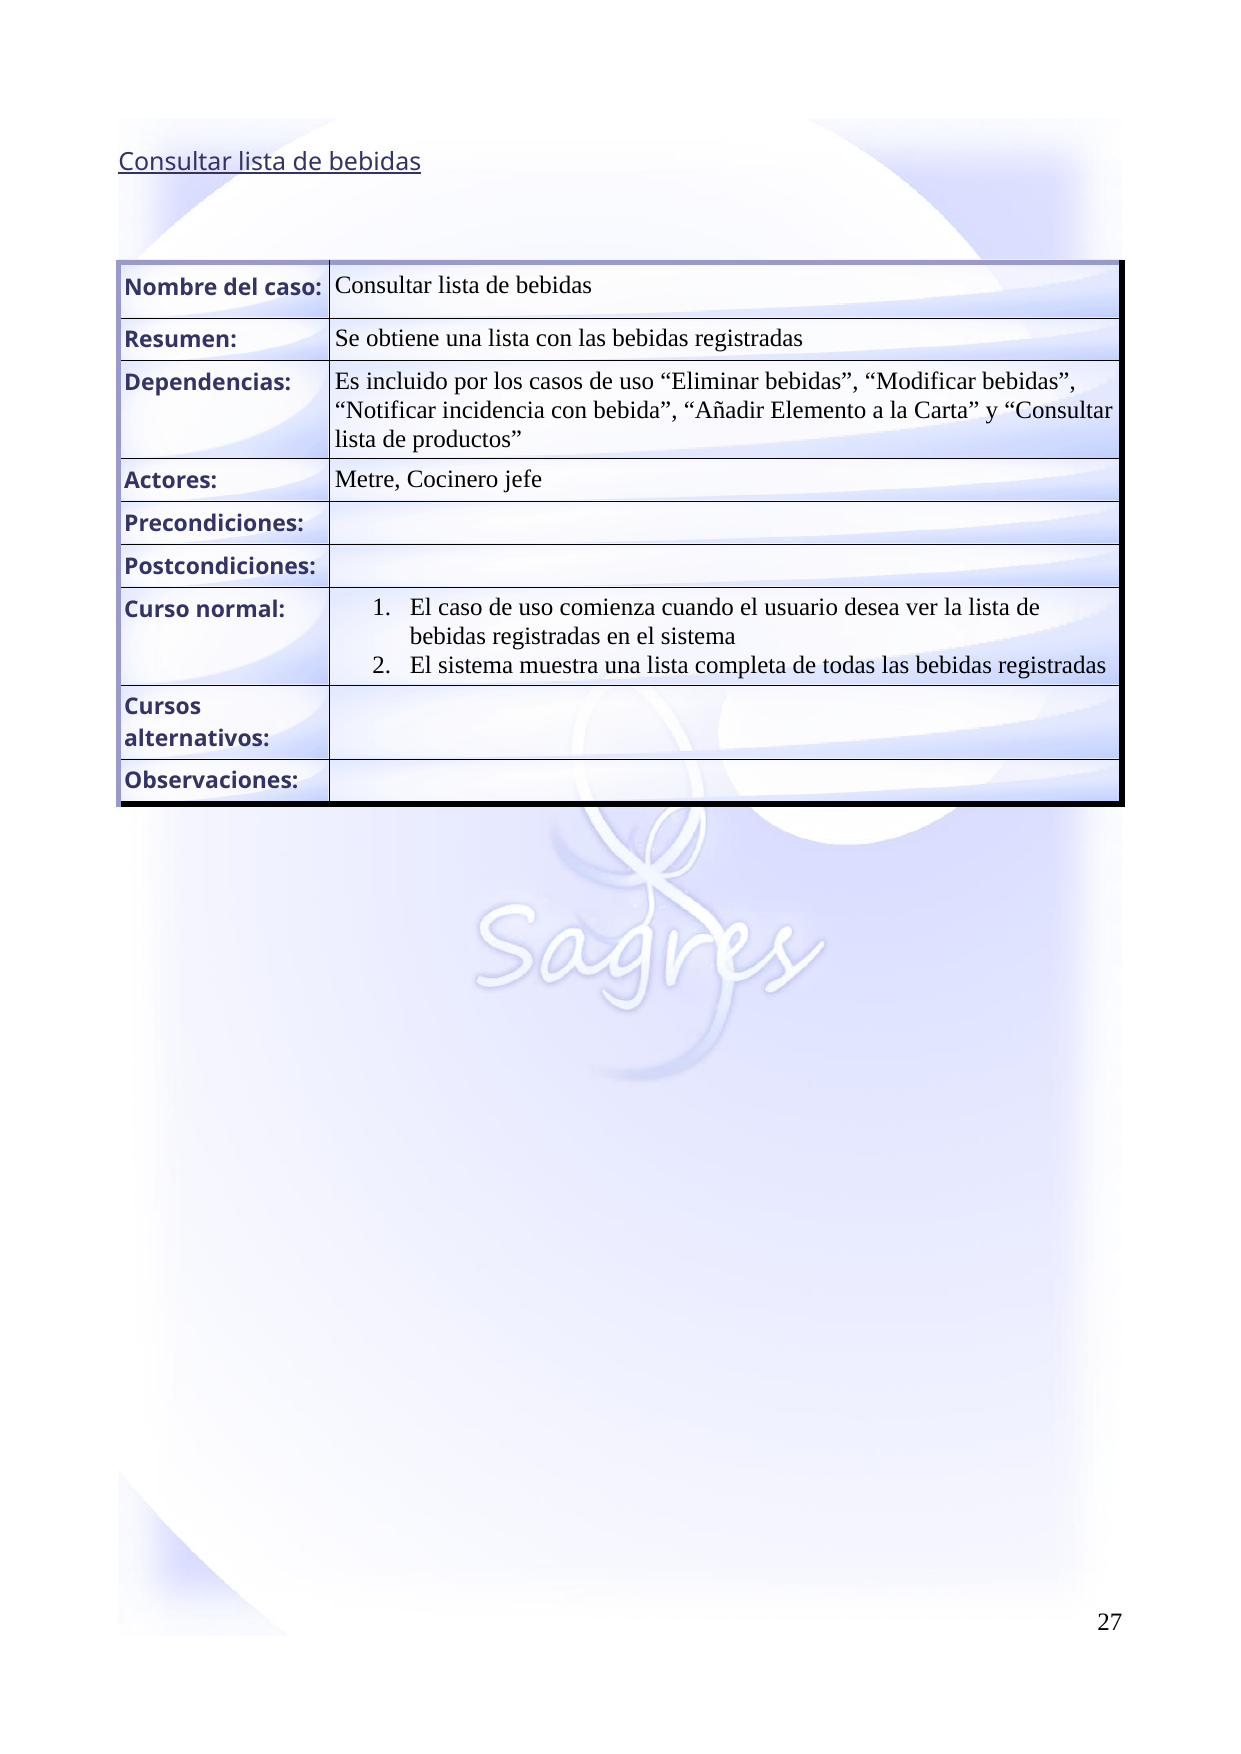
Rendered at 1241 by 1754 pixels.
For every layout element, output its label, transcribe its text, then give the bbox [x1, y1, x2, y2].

table_cell Se obtiene una lista con las bebidas registradas [330, 319, 1119, 360]
table_cell Precondiciones: [121, 502, 329, 544]
picture [118, 177, 1122, 260]
subtitle Consultar lista de bebidas [118, 143, 1122, 177]
table_cell Cursos alternativos: [121, 686, 329, 758]
table_cell Postcondiciones: [121, 545, 329, 587]
table_cell Resumen: [121, 319, 329, 360]
table_cell El caso de uso comienza cuando el usuario desea ver la lista de bebidas registradas en el sistema El sistema muestra una lista completa de todas las bebidas registradas [330, 588, 1119, 684]
table_cell Curso normal: [121, 588, 329, 684]
table_header Nombre del caso: [121, 265, 329, 318]
table_cell Es incluido por los casos de uso “Eliminar bebidas”, “Modificar bebidas”, “Notificar incidencia con bebida”, “Añadir Elemento a la Carta” y “Consultar lista de productos” [330, 361, 1119, 458]
table_cell [330, 686, 1119, 758]
picture [118, 118, 1122, 143]
table_header Consultar lista de bebidas [330, 265, 1119, 318]
table_cell Actores: [121, 459, 329, 501]
table_cell [330, 760, 1119, 801]
table_cell [330, 545, 1119, 587]
table_cell Observaciones: [121, 760, 329, 801]
table_cell Metre, Cocinero jefe [330, 459, 1119, 501]
table_cell [330, 502, 1119, 544]
picture [118, 807, 1122, 1636]
table_cell Dependencias: [121, 361, 329, 458]
